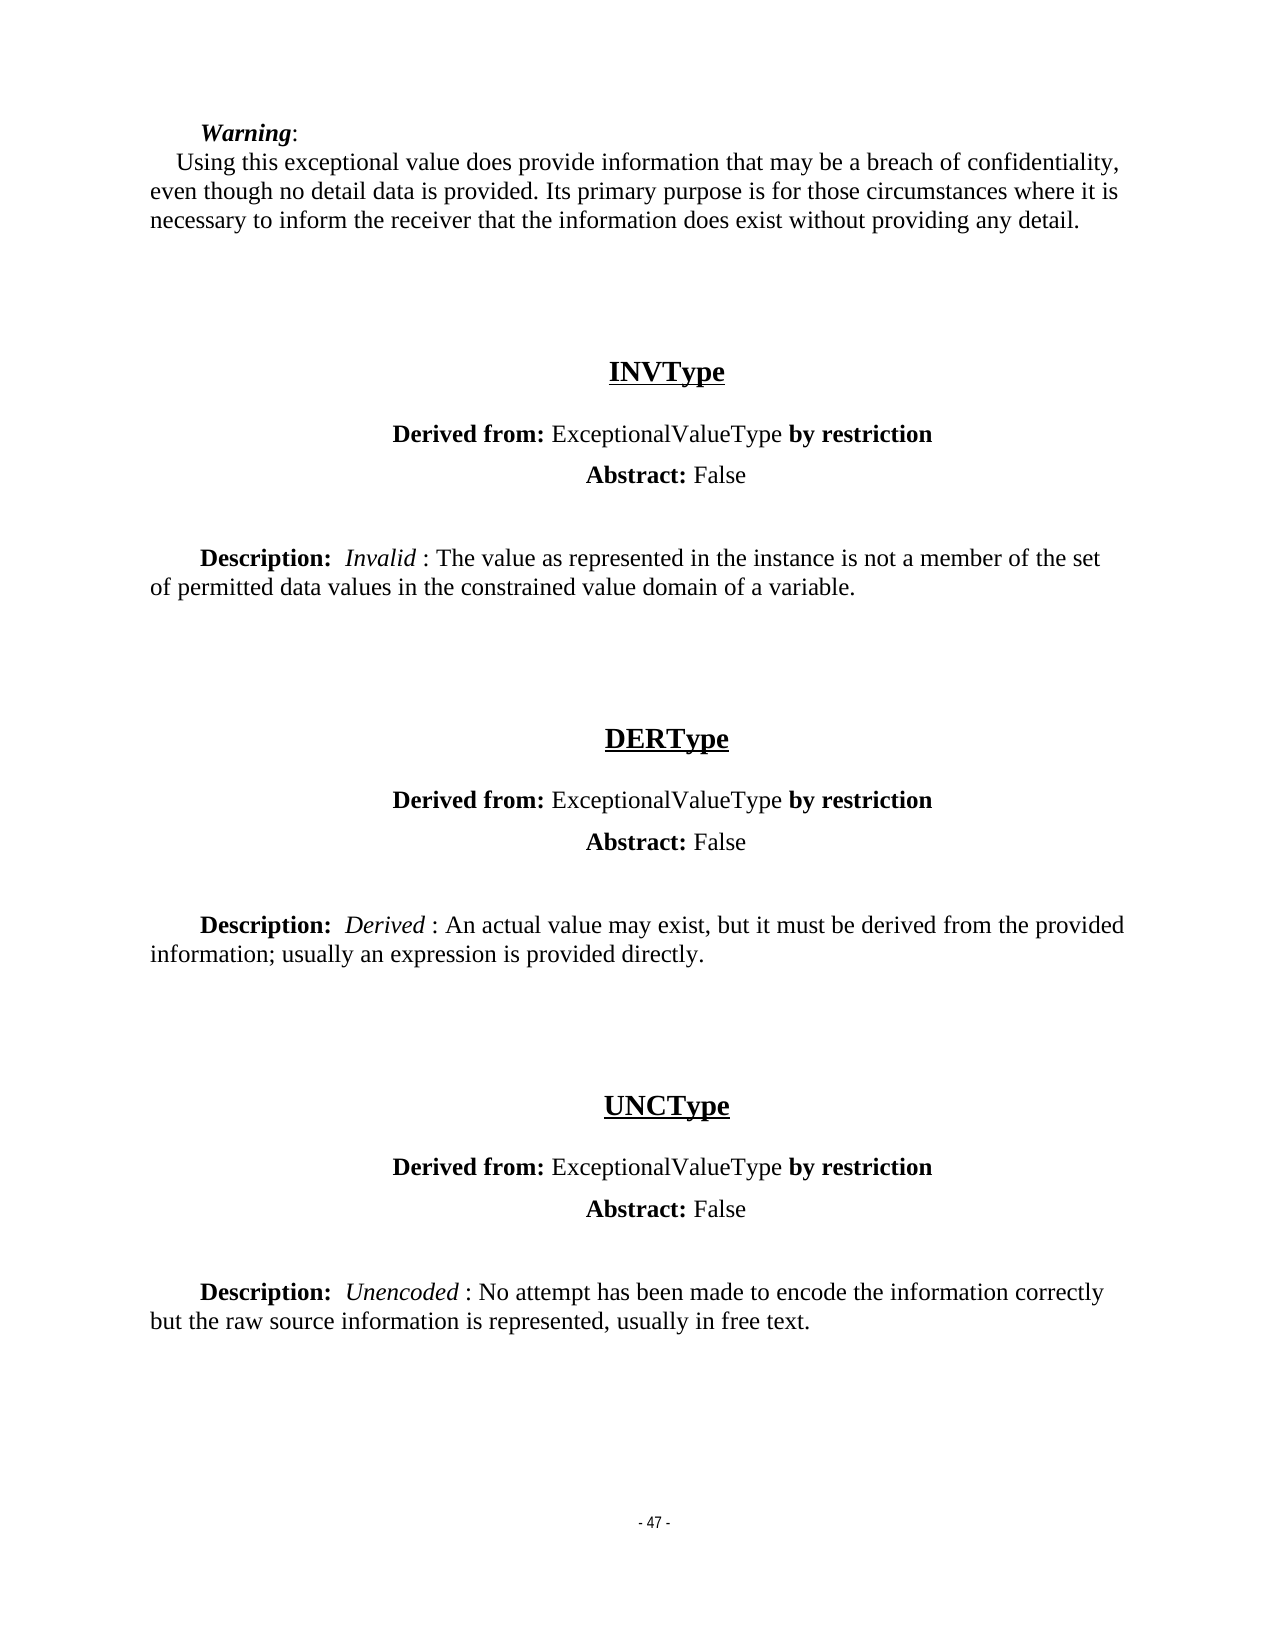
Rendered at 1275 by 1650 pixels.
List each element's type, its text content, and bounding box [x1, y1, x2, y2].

text Description: Unencoded : No attempt has been made to encode the information correctly but the raw source information is represented, usually in free text. [150, 1277, 1125, 1335]
text Abstract: False [150, 1194, 1125, 1223]
text Description: Derived : An actual value may exist, but it must be derived from the provided information; usually an expression is provided directly. [150, 910, 1125, 968]
text Description: Invalid : The value as represented in the instance is not a member of the set of permitted data values in the constrained value domain of a variable. [150, 543, 1125, 601]
text DERType [150, 722, 1125, 755]
text Derived from: ExceptionalValueType by restriction [150, 1152, 1125, 1181]
text Abstract: False [150, 827, 1125, 856]
text INVType [150, 355, 1125, 388]
text Derived from: ExceptionalValueType by restriction [150, 785, 1125, 814]
text Abstract: False [150, 460, 1125, 489]
text Warning: Using this exceptional value does provide information that may be a breach of confidentiality, even though no detail data is provided. Its primary purpose is for those circumstances where it is necessary to inform the receiver that the information does exist without providing any detail. [150, 118, 1125, 234]
text UNCType [150, 1088, 1125, 1122]
text Derived from: ExceptionalValueType by restriction [150, 418, 1125, 447]
